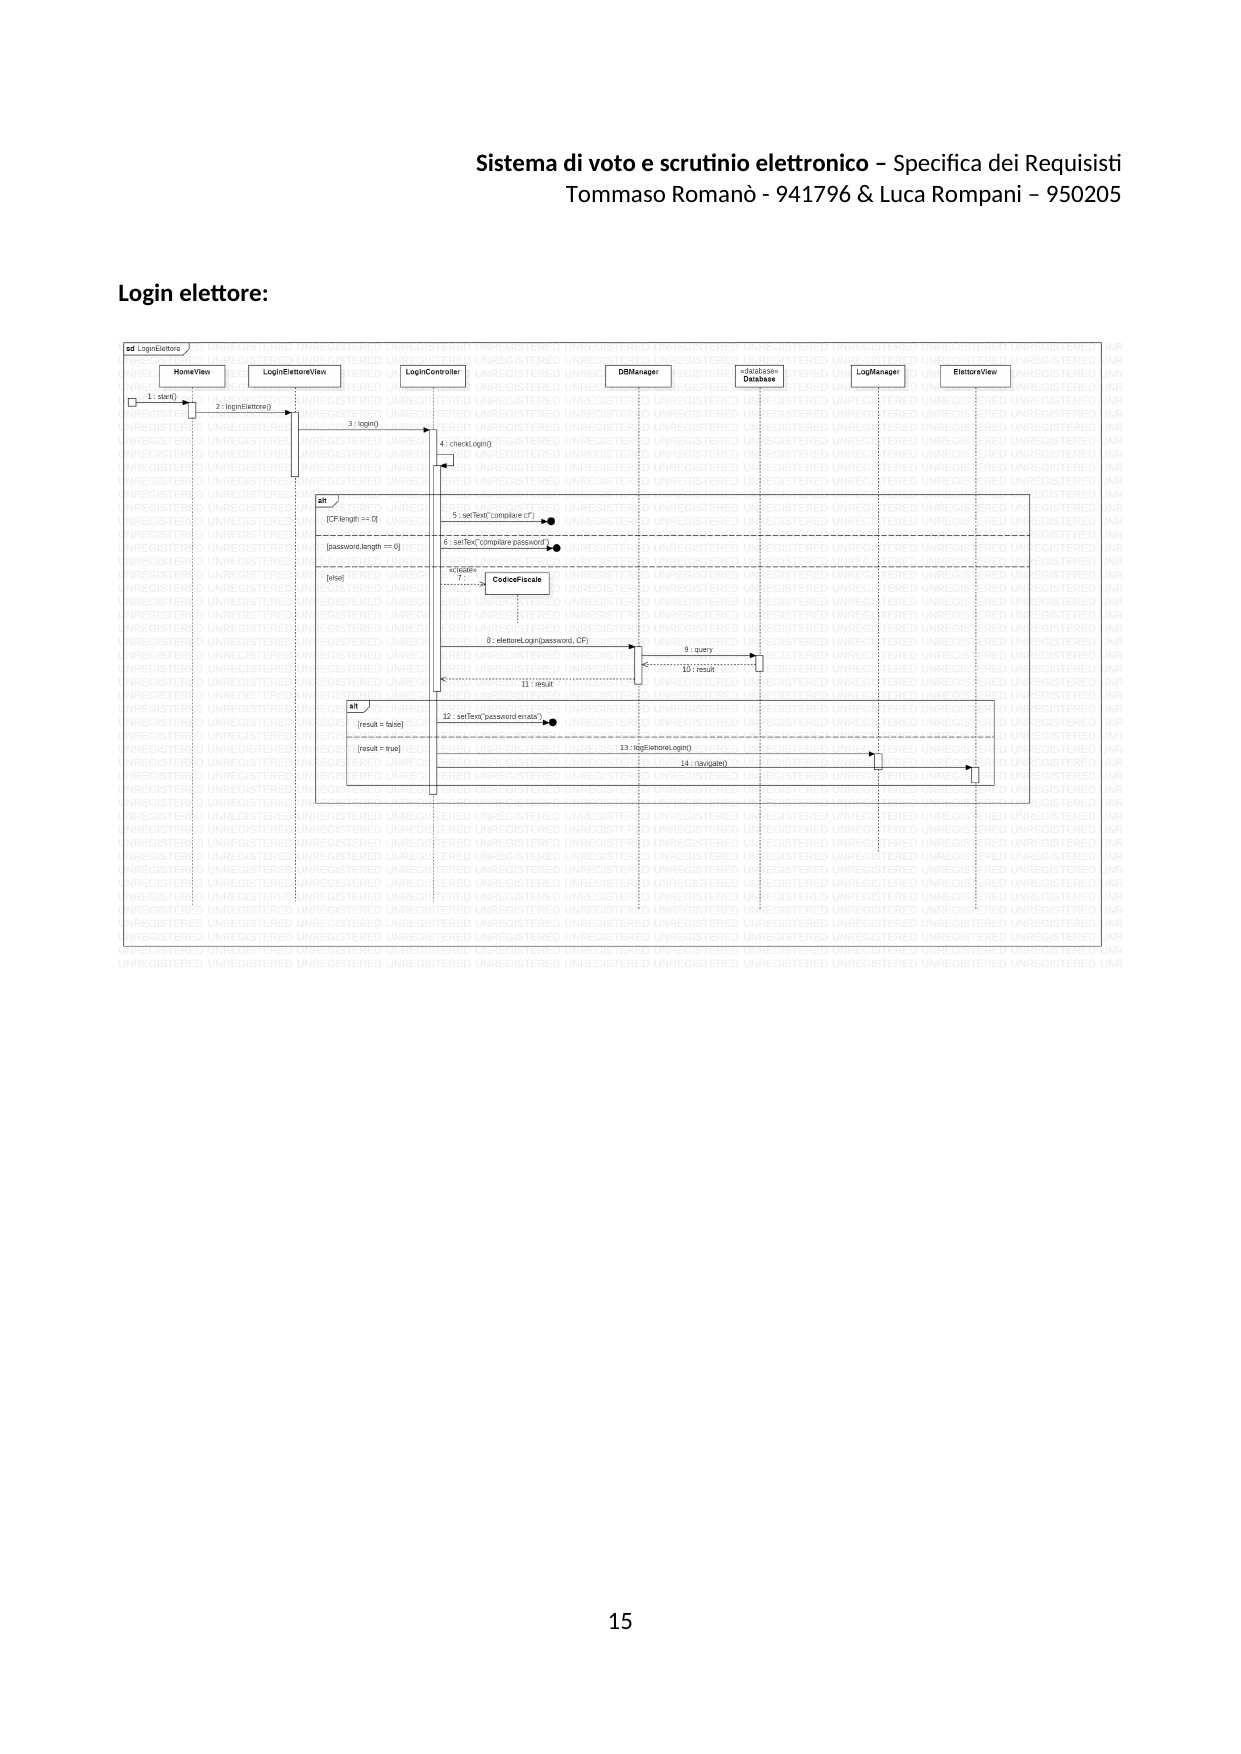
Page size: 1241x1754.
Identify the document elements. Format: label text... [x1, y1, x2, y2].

text Login elettore: [118, 277, 1122, 307]
picture [118, 337, 1123, 968]
